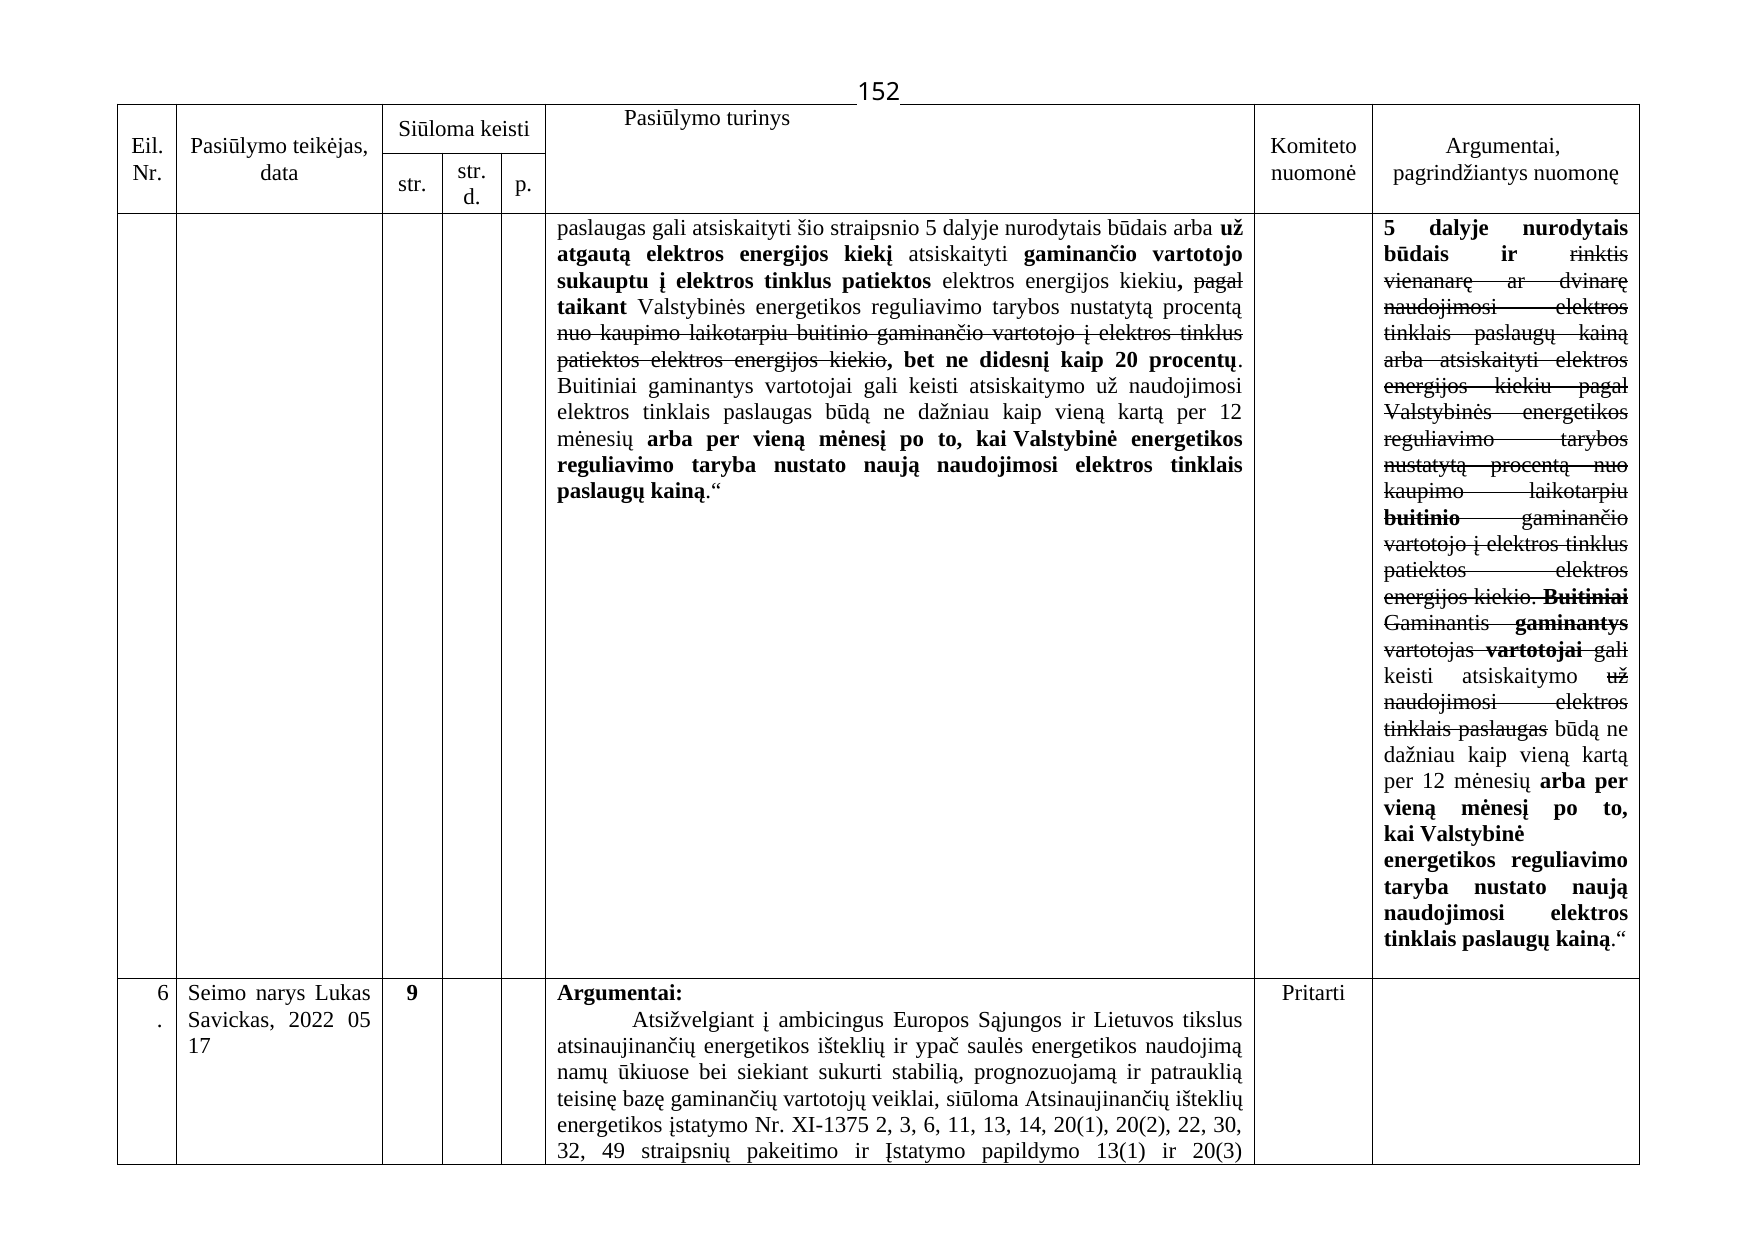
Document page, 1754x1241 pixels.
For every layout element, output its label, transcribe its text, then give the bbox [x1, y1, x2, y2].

table_cell str. d. [443, 154, 501, 213]
table_header Komiteto nuomonė [1255, 105, 1372, 213]
table_cell [177, 214, 382, 978]
table_header Argumentai, pagrindžiantys nuomonę [1373, 105, 1639, 213]
table_header Eil. Nr. [118, 105, 176, 213]
table_header Siūloma keisti [383, 105, 545, 153]
table_cell [1255, 214, 1372, 978]
table_cell Pritarti [1255, 979, 1372, 1164]
table_cell 9 [383, 979, 442, 1164]
table_cell Seimo narys Lukas Savickas, 2022 05 17 [177, 979, 382, 1164]
table_cell [443, 979, 501, 1164]
table_header Pasiūlymo teikėjas, data [177, 105, 382, 213]
table_cell [118, 214, 176, 978]
table_cell [383, 214, 442, 978]
table_cell [1373, 979, 1639, 1164]
table_cell 5 dalyje nurodytais būdais ir rinktis vienanarę ar dvinarę naudojimosi elektros tinklais paslaugų kainą arba atsiskaityti elektros energijos kiekiu pagal Valstybinės energetikos reguliavimo tarybos nustatytą procentą nuo kaupimo laikotarpiu buitinio gaminančio vartotojo į elektros tinklus patiektos elektros energijos kiekio. Buitiniai Gaminantis gaminantys vartotojas vartotojai gali keisti atsiskaitymo už naudojimosi elektros tinklais paslaugas būdą ne dažniau kaip vieną kartą per 12 mėnesių arba per vieną mėnesį po to, kai Valstybinė energetikos reguliavimo taryba nustato naują naudojimosi elektros tinklais paslaugų kainą.“ [1373, 214, 1639, 978]
table_cell paslaugas gali atsiskaityti šio straipsnio 5 dalyje nurodytais būdais arba už atgautą elektros energijos kiekį atsiskaityti gaminančio vartotojo sukauptu į elektros tinklus patiektos elektros energijos kiekiu, pagal taikant Valstybinės energetikos reguliavimo tarybos nustatytą procentą nuo kaupimo laikotarpiu buitinio gaminančio vartotojo į elektros tinklus patiektos elektros energijos kiekio, bet ne didesnį kaip 20 procentų. Buitiniai gaminantys vartotojai gali keisti atsiskaitymo už naudojimosi elektros tinklais paslaugas būdą ne dažniau kaip vieną kartą per 12 mėnesių arba per vieną mėnesį po to, kai Valstybinė energetikos reguliavimo taryba nustato naują naudojimosi elektros tinklais paslaugų kainą.“ [546, 214, 1254, 978]
table_cell p. [502, 154, 545, 213]
table_cell str. [383, 154, 442, 213]
table_cell [118, 979, 176, 1164]
table_cell [502, 979, 545, 1164]
table_cell [502, 214, 545, 978]
table_cell Argumentai: Atsižvelgiant į ambicingus Europos Sąjungos ir Lietuvos tikslus atsinaujinančių energetikos išteklių ir ypač saulės energetikos naudojimą namų ūkiuose bei siekiant sukurti stabilią, prognozuojamą ir patrauklią teisinę bazę gaminančių vartotojų veiklai, siūloma Atsinaujinančių išteklių energetikos įstatymo Nr. XI-1375 2, 3, 6, 11, 13, 14, 20(1), 20(2), 22, 30, 32, 49 straipsnių pakeitimo ir Įstatymo papildymo 13(1) ir 20(3) [546, 979, 1254, 1164]
table_cell [443, 214, 501, 978]
table_header Pasiūlymo turinys [546, 105, 1254, 213]
